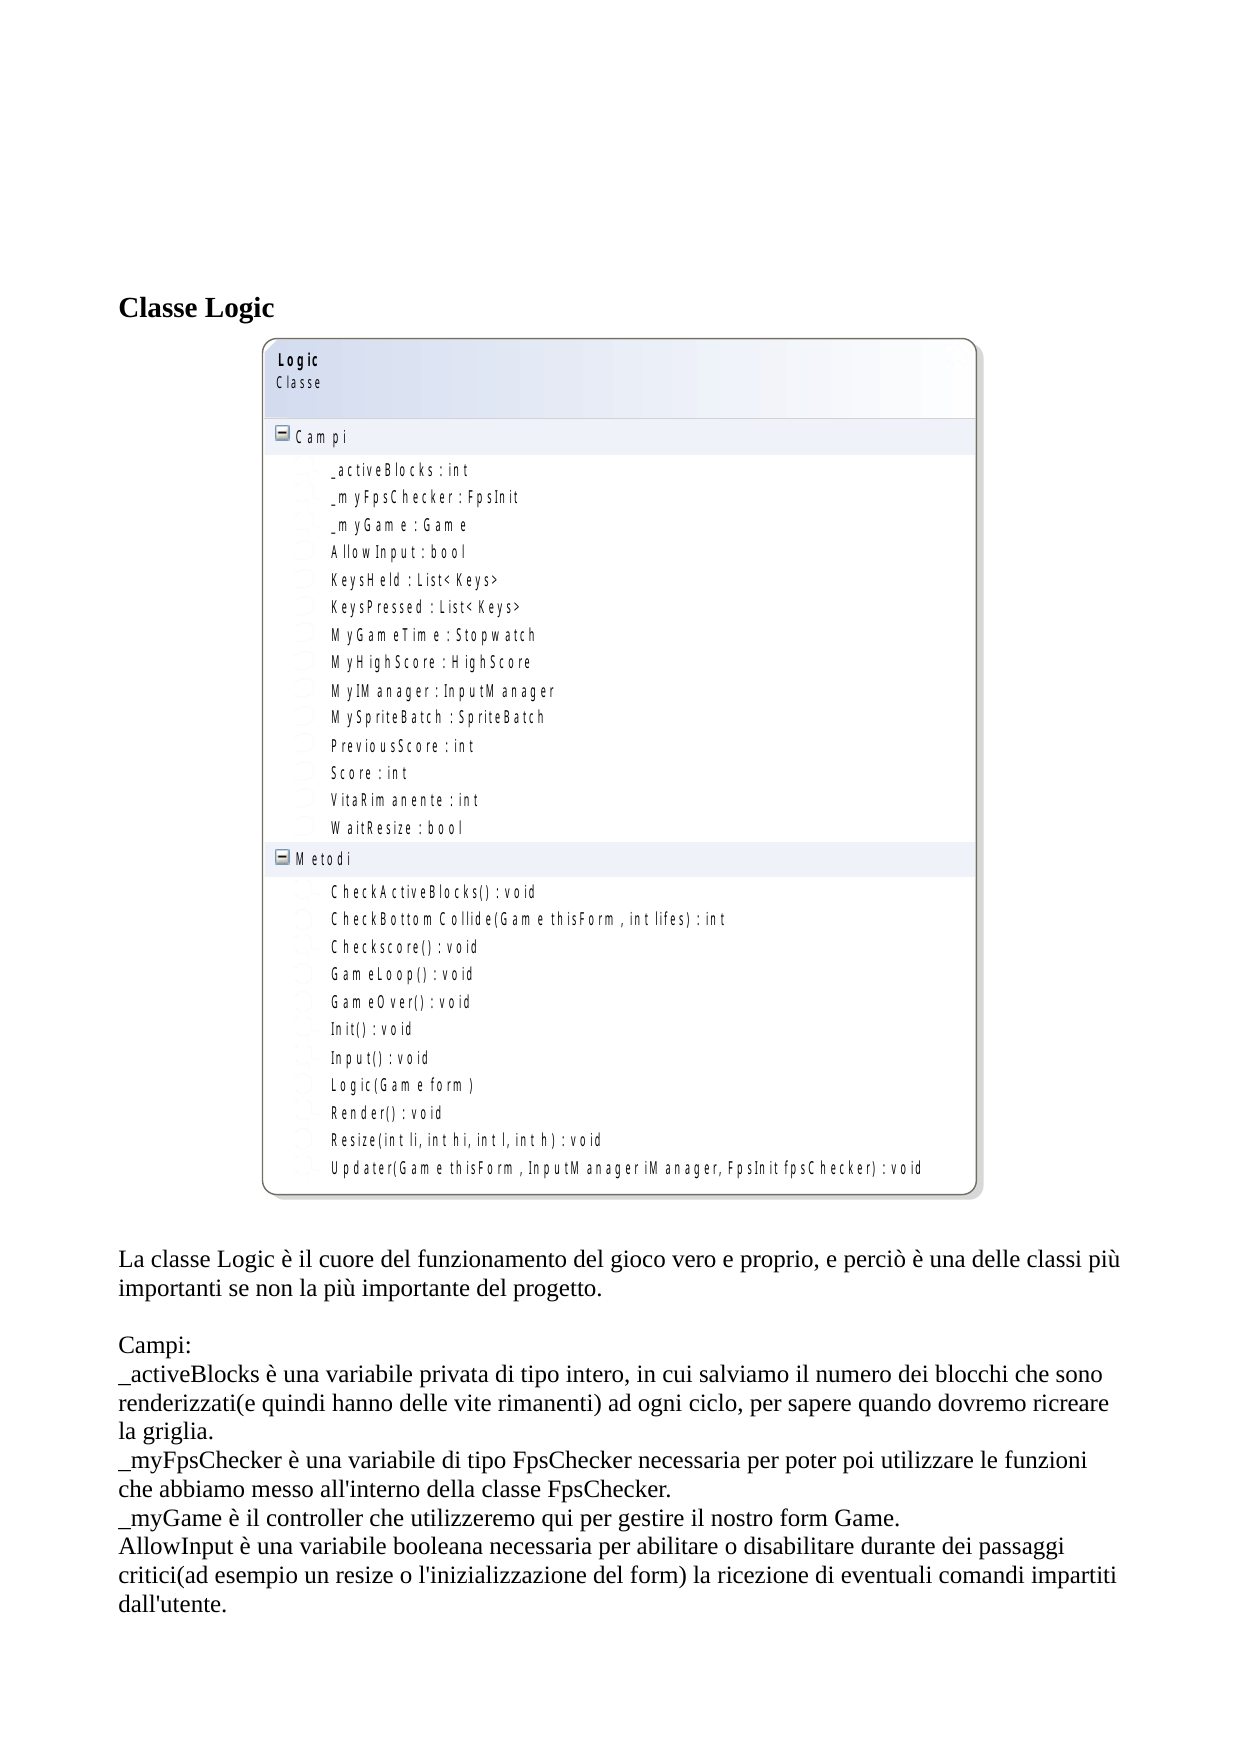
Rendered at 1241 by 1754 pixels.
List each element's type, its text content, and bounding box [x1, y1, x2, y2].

text _activeBlocks è una variabile privata di tipo intero, in cui salviamo il numero dei blocchi che sono renderizzati(e quindi hanno delle vite rimanenti) ad ogni ciclo, per sapere quando dovremo ricreare la griglia. [118, 1359, 1122, 1445]
text Campi: [118, 1330, 1122, 1359]
text La classe Logic è il cuore del funzionamento del gioco vero e proprio, e perciò è una delle classi più importanti se non la più importante del progetto. [118, 1244, 1122, 1301]
text Classe Logic [118, 291, 1122, 324]
text _myFpsChecker è una variabile di tipo FpsChecker necessaria per poter poi utilizzare le funzioni che abbiamo messo all'interno della classe FpsChecker. [118, 1445, 1122, 1503]
text _myGame è il controller che utilizzeremo qui per gestire il nostro form Game. [118, 1503, 1122, 1531]
text AllowInput è una variabile booleana necessaria per abilitare o disabilitare durante dei passaggi critici(ad esempio un resize o l'inizializzazione del form) la ricezione di eventuali comandi impartiti dall'utente. [118, 1531, 1122, 1618]
